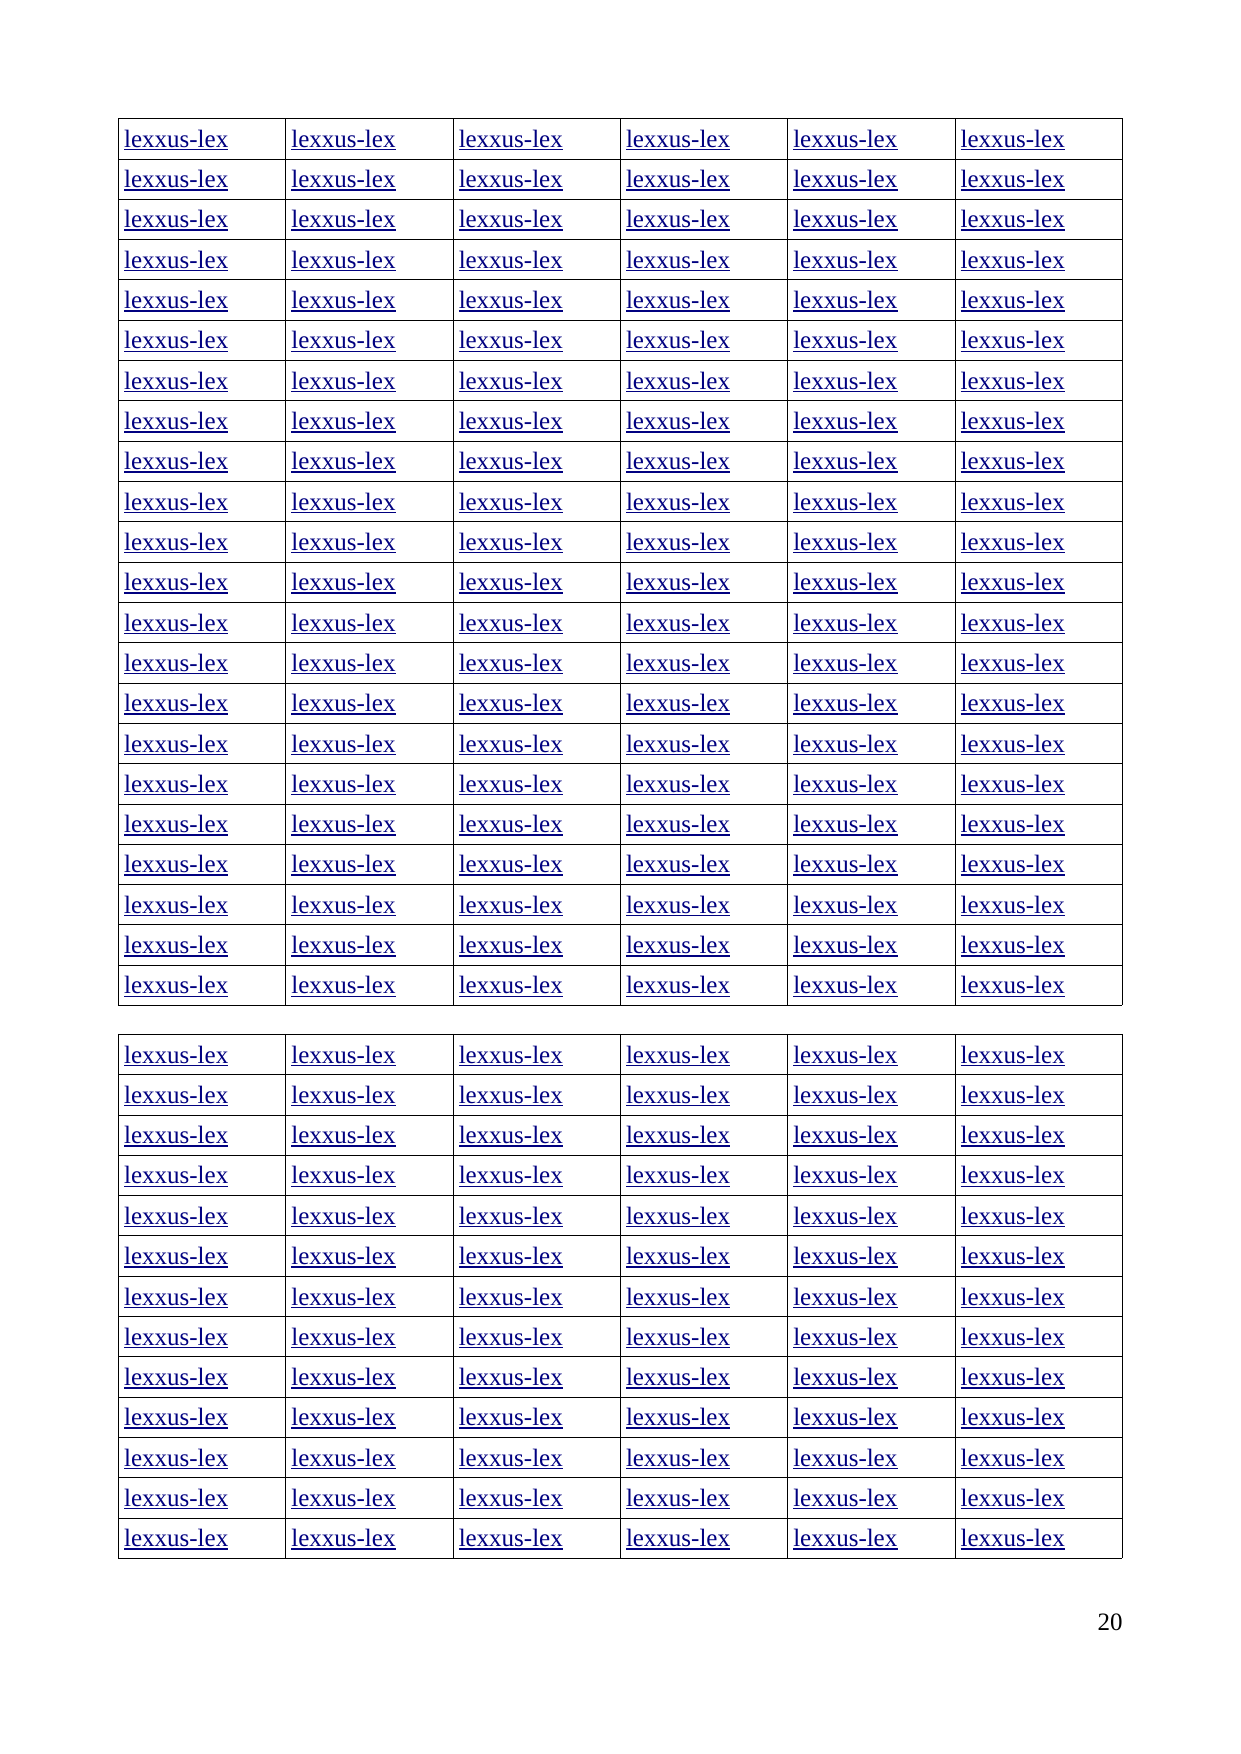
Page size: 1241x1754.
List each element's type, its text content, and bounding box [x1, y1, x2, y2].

table_cell lexxus-lex [621, 1196, 787, 1235]
table_cell lexxus-lex [621, 200, 787, 239]
table_cell lexxus-lex [956, 361, 1122, 400]
table_cell lexxus-lex [956, 1075, 1122, 1114]
table_header lexxus-lex [788, 1035, 955, 1074]
table_cell lexxus-lex [286, 805, 453, 844]
table_cell lexxus-lex [286, 160, 453, 199]
table_cell lexxus-lex [621, 563, 787, 602]
table_cell lexxus-lex [119, 603, 285, 642]
table_cell lexxus-lex [788, 160, 955, 199]
table_cell lexxus-lex [956, 321, 1122, 360]
table_cell lexxus-lex [286, 1478, 453, 1518]
table_cell lexxus-lex [621, 240, 787, 279]
table_cell lexxus-lex [286, 482, 453, 521]
table_cell lexxus-lex [119, 1196, 285, 1235]
table_cell lexxus-lex [286, 724, 453, 763]
table_cell lexxus-lex [119, 885, 285, 924]
table_cell lexxus-lex [621, 603, 787, 642]
table_cell lexxus-lex [956, 1236, 1122, 1276]
table_cell lexxus-lex [119, 442, 285, 481]
table_cell lexxus-lex [621, 1398, 787, 1437]
table_cell lexxus-lex [956, 482, 1122, 521]
table_cell lexxus-lex [119, 200, 285, 239]
table_cell lexxus-lex [286, 1277, 453, 1316]
table_cell lexxus-lex [788, 1438, 955, 1477]
table_cell lexxus-lex [119, 925, 285, 965]
table_cell lexxus-lex [454, 845, 620, 884]
table_cell lexxus-lex [956, 522, 1122, 562]
table_cell lexxus-lex [119, 482, 285, 521]
table_cell lexxus-lex [788, 603, 955, 642]
table_cell lexxus-lex [788, 401, 955, 441]
table_cell lexxus-lex [119, 321, 285, 360]
table_cell lexxus-lex [621, 482, 787, 521]
table_cell lexxus-lex [621, 160, 787, 199]
table_header lexxus-lex [956, 1035, 1122, 1074]
table_cell lexxus-lex [286, 522, 453, 562]
table_cell lexxus-lex [119, 240, 285, 279]
table_cell lexxus-lex [286, 200, 453, 239]
table_cell lexxus-lex [788, 845, 955, 884]
table_cell lexxus-lex [956, 1317, 1122, 1356]
table_cell lexxus-lex [119, 1277, 285, 1316]
table_cell lexxus-lex [454, 1317, 620, 1356]
table_cell lexxus-lex [286, 1236, 453, 1276]
table_cell lexxus-lex [956, 925, 1122, 965]
table_cell lexxus-lex [621, 1236, 787, 1276]
table_cell lexxus-lex [956, 1196, 1122, 1235]
table_cell lexxus-lex [119, 805, 285, 844]
table_cell lexxus-lex [956, 684, 1122, 723]
table_cell lexxus-lex [956, 885, 1122, 924]
table_cell lexxus-lex [454, 1478, 620, 1518]
table_cell lexxus-lex [956, 563, 1122, 602]
table_header lexxus-lex [119, 1035, 285, 1074]
table_cell lexxus-lex [621, 925, 787, 965]
table_cell lexxus-lex [788, 1317, 955, 1356]
table_cell lexxus-lex [454, 1075, 620, 1114]
table_cell lexxus-lex [454, 240, 620, 279]
table_cell lexxus-lex [621, 845, 787, 884]
table_header lexxus-lex [621, 1035, 787, 1074]
table_cell lexxus-lex [621, 119, 787, 158]
table_cell lexxus-lex [454, 1156, 620, 1195]
table_cell lexxus-lex [119, 966, 285, 1005]
table_cell lexxus-lex [788, 361, 955, 400]
table_cell lexxus-lex [621, 643, 787, 682]
table_cell lexxus-lex [119, 401, 285, 441]
table_cell lexxus-lex [119, 1478, 285, 1518]
table_cell lexxus-lex [788, 522, 955, 562]
table_header lexxus-lex [454, 1035, 620, 1074]
table_cell lexxus-lex [788, 1156, 955, 1195]
table_cell lexxus-lex [621, 1438, 787, 1477]
table_cell lexxus-lex [788, 1478, 955, 1518]
table_cell lexxus-lex [788, 321, 955, 360]
table_cell lexxus-lex [286, 1075, 453, 1114]
table_cell lexxus-lex [454, 1236, 620, 1276]
table_cell lexxus-lex [788, 684, 955, 723]
table_cell lexxus-lex [621, 442, 787, 481]
table_cell lexxus-lex [956, 119, 1122, 158]
table_cell lexxus-lex [454, 966, 620, 1005]
table_cell lexxus-lex [956, 805, 1122, 844]
table_cell lexxus-lex [119, 1075, 285, 1114]
table_cell lexxus-lex [454, 1438, 620, 1477]
table_cell lexxus-lex [621, 764, 787, 803]
table_cell lexxus-lex [454, 925, 620, 965]
table_cell lexxus-lex [788, 563, 955, 602]
table_cell lexxus-lex [119, 1519, 285, 1558]
table_cell lexxus-lex [621, 522, 787, 562]
table_cell lexxus-lex [956, 1357, 1122, 1397]
table_cell lexxus-lex [454, 442, 620, 481]
table_cell lexxus-lex [286, 925, 453, 965]
table_cell lexxus-lex [454, 160, 620, 199]
table_cell lexxus-lex [788, 1075, 955, 1114]
table_cell lexxus-lex [788, 764, 955, 803]
table_cell lexxus-lex [788, 1519, 955, 1558]
table_cell lexxus-lex [454, 1398, 620, 1437]
table_cell lexxus-lex [119, 280, 285, 320]
table_cell lexxus-lex [454, 1357, 620, 1397]
table_cell lexxus-lex [286, 1317, 453, 1356]
table_cell lexxus-lex [621, 724, 787, 763]
table_cell lexxus-lex [119, 563, 285, 602]
table_cell lexxus-lex [286, 1196, 453, 1235]
table_cell lexxus-lex [119, 119, 285, 158]
table_cell lexxus-lex [454, 1116, 620, 1155]
table_cell lexxus-lex [788, 1196, 955, 1235]
table_cell lexxus-lex [119, 1116, 285, 1155]
table_cell lexxus-lex [119, 764, 285, 803]
table_cell lexxus-lex [621, 321, 787, 360]
table_cell lexxus-lex [286, 1116, 453, 1155]
table_cell lexxus-lex [788, 925, 955, 965]
table_cell lexxus-lex [119, 522, 285, 562]
table_cell lexxus-lex [621, 1478, 787, 1518]
table_cell lexxus-lex [788, 805, 955, 844]
table_cell lexxus-lex [454, 200, 620, 239]
table_cell lexxus-lex [621, 1357, 787, 1397]
table_cell lexxus-lex [119, 643, 285, 682]
table_cell lexxus-lex [956, 1156, 1122, 1195]
table_cell lexxus-lex [956, 1519, 1122, 1558]
table_cell lexxus-lex [621, 1156, 787, 1195]
table_cell lexxus-lex [788, 966, 955, 1005]
table_cell lexxus-lex [286, 321, 453, 360]
table_cell lexxus-lex [956, 240, 1122, 279]
table_cell lexxus-lex [286, 845, 453, 884]
table_cell lexxus-lex [788, 643, 955, 682]
table_cell lexxus-lex [956, 200, 1122, 239]
table_cell lexxus-lex [956, 1116, 1122, 1155]
table_cell lexxus-lex [621, 1116, 787, 1155]
table_cell lexxus-lex [119, 845, 285, 884]
table_cell lexxus-lex [956, 442, 1122, 481]
table_cell lexxus-lex [454, 119, 620, 158]
table_cell lexxus-lex [454, 280, 620, 320]
table_cell lexxus-lex [956, 764, 1122, 803]
table_cell lexxus-lex [454, 482, 620, 521]
table_cell lexxus-lex [119, 1317, 285, 1356]
table_cell lexxus-lex [956, 643, 1122, 682]
table_cell lexxus-lex [454, 764, 620, 803]
table_cell lexxus-lex [788, 200, 955, 239]
table_cell lexxus-lex [286, 684, 453, 723]
table_cell lexxus-lex [788, 482, 955, 521]
table_cell lexxus-lex [119, 1236, 285, 1276]
table_cell lexxus-lex [956, 1277, 1122, 1316]
table_cell lexxus-lex [286, 119, 453, 158]
table_cell lexxus-lex [788, 1277, 955, 1316]
table_cell lexxus-lex [454, 361, 620, 400]
table_cell lexxus-lex [119, 160, 285, 199]
table_cell lexxus-lex [454, 1519, 620, 1558]
table_cell lexxus-lex [621, 401, 787, 441]
table_cell lexxus-lex [286, 603, 453, 642]
table_cell lexxus-lex [286, 563, 453, 602]
table_cell lexxus-lex [286, 1398, 453, 1437]
table_cell lexxus-lex [621, 885, 787, 924]
table_cell lexxus-lex [621, 684, 787, 723]
table_cell lexxus-lex [788, 1398, 955, 1437]
table_cell lexxus-lex [454, 522, 620, 562]
table_cell lexxus-lex [119, 361, 285, 400]
table_cell lexxus-lex [956, 845, 1122, 884]
table_cell lexxus-lex [454, 684, 620, 723]
table_cell lexxus-lex [286, 1438, 453, 1477]
table_cell lexxus-lex [621, 805, 787, 844]
table_cell lexxus-lex [454, 1196, 620, 1235]
table_cell lexxus-lex [956, 1438, 1122, 1477]
table_cell lexxus-lex [788, 1357, 955, 1397]
table_cell lexxus-lex [454, 885, 620, 924]
table_cell lexxus-lex [286, 1519, 453, 1558]
table_cell lexxus-lex [956, 401, 1122, 441]
table_cell lexxus-lex [454, 401, 620, 441]
table_cell lexxus-lex [286, 240, 453, 279]
table_cell lexxus-lex [286, 442, 453, 481]
table_cell lexxus-lex [621, 1277, 787, 1316]
table_cell lexxus-lex [286, 361, 453, 400]
table_cell lexxus-lex [956, 1398, 1122, 1437]
table_cell lexxus-lex [956, 280, 1122, 320]
table_cell lexxus-lex [621, 1317, 787, 1356]
table_cell lexxus-lex [454, 1277, 620, 1316]
table_cell lexxus-lex [621, 1075, 787, 1114]
table_cell lexxus-lex [119, 1398, 285, 1437]
table_cell lexxus-lex [119, 1156, 285, 1195]
table_cell lexxus-lex [788, 885, 955, 924]
table_cell lexxus-lex [788, 240, 955, 279]
table_cell lexxus-lex [454, 805, 620, 844]
table_cell lexxus-lex [286, 401, 453, 441]
table_cell lexxus-lex [286, 885, 453, 924]
table_cell lexxus-lex [788, 280, 955, 320]
table_cell lexxus-lex [286, 1156, 453, 1195]
table_cell lexxus-lex [788, 1116, 955, 1155]
table_cell lexxus-lex [956, 160, 1122, 199]
table_cell lexxus-lex [119, 1357, 285, 1397]
table_cell lexxus-lex [956, 603, 1122, 642]
table_cell lexxus-lex [956, 724, 1122, 763]
table_cell lexxus-lex [286, 764, 453, 803]
table_cell lexxus-lex [454, 724, 620, 763]
table_cell lexxus-lex [454, 603, 620, 642]
table_cell lexxus-lex [119, 724, 285, 763]
table_cell lexxus-lex [956, 1478, 1122, 1518]
table_cell lexxus-lex [454, 321, 620, 360]
table_cell lexxus-lex [286, 280, 453, 320]
table_cell lexxus-lex [956, 966, 1122, 1005]
table_header lexxus-lex [286, 1035, 453, 1074]
table_cell lexxus-lex [454, 563, 620, 602]
table_cell lexxus-lex [621, 1519, 787, 1558]
table_cell lexxus-lex [788, 119, 955, 158]
table_cell lexxus-lex [286, 1357, 453, 1397]
table_cell lexxus-lex [621, 966, 787, 1005]
table_cell lexxus-lex [454, 643, 620, 682]
table_cell lexxus-lex [119, 684, 285, 723]
table_cell lexxus-lex [621, 280, 787, 320]
table_cell lexxus-lex [788, 1236, 955, 1276]
table_cell lexxus-lex [119, 1438, 285, 1477]
table_cell lexxus-lex [286, 966, 453, 1005]
table_cell lexxus-lex [788, 724, 955, 763]
table_cell lexxus-lex [286, 643, 453, 682]
table_cell lexxus-lex [621, 361, 787, 400]
table_cell lexxus-lex [788, 442, 955, 481]
